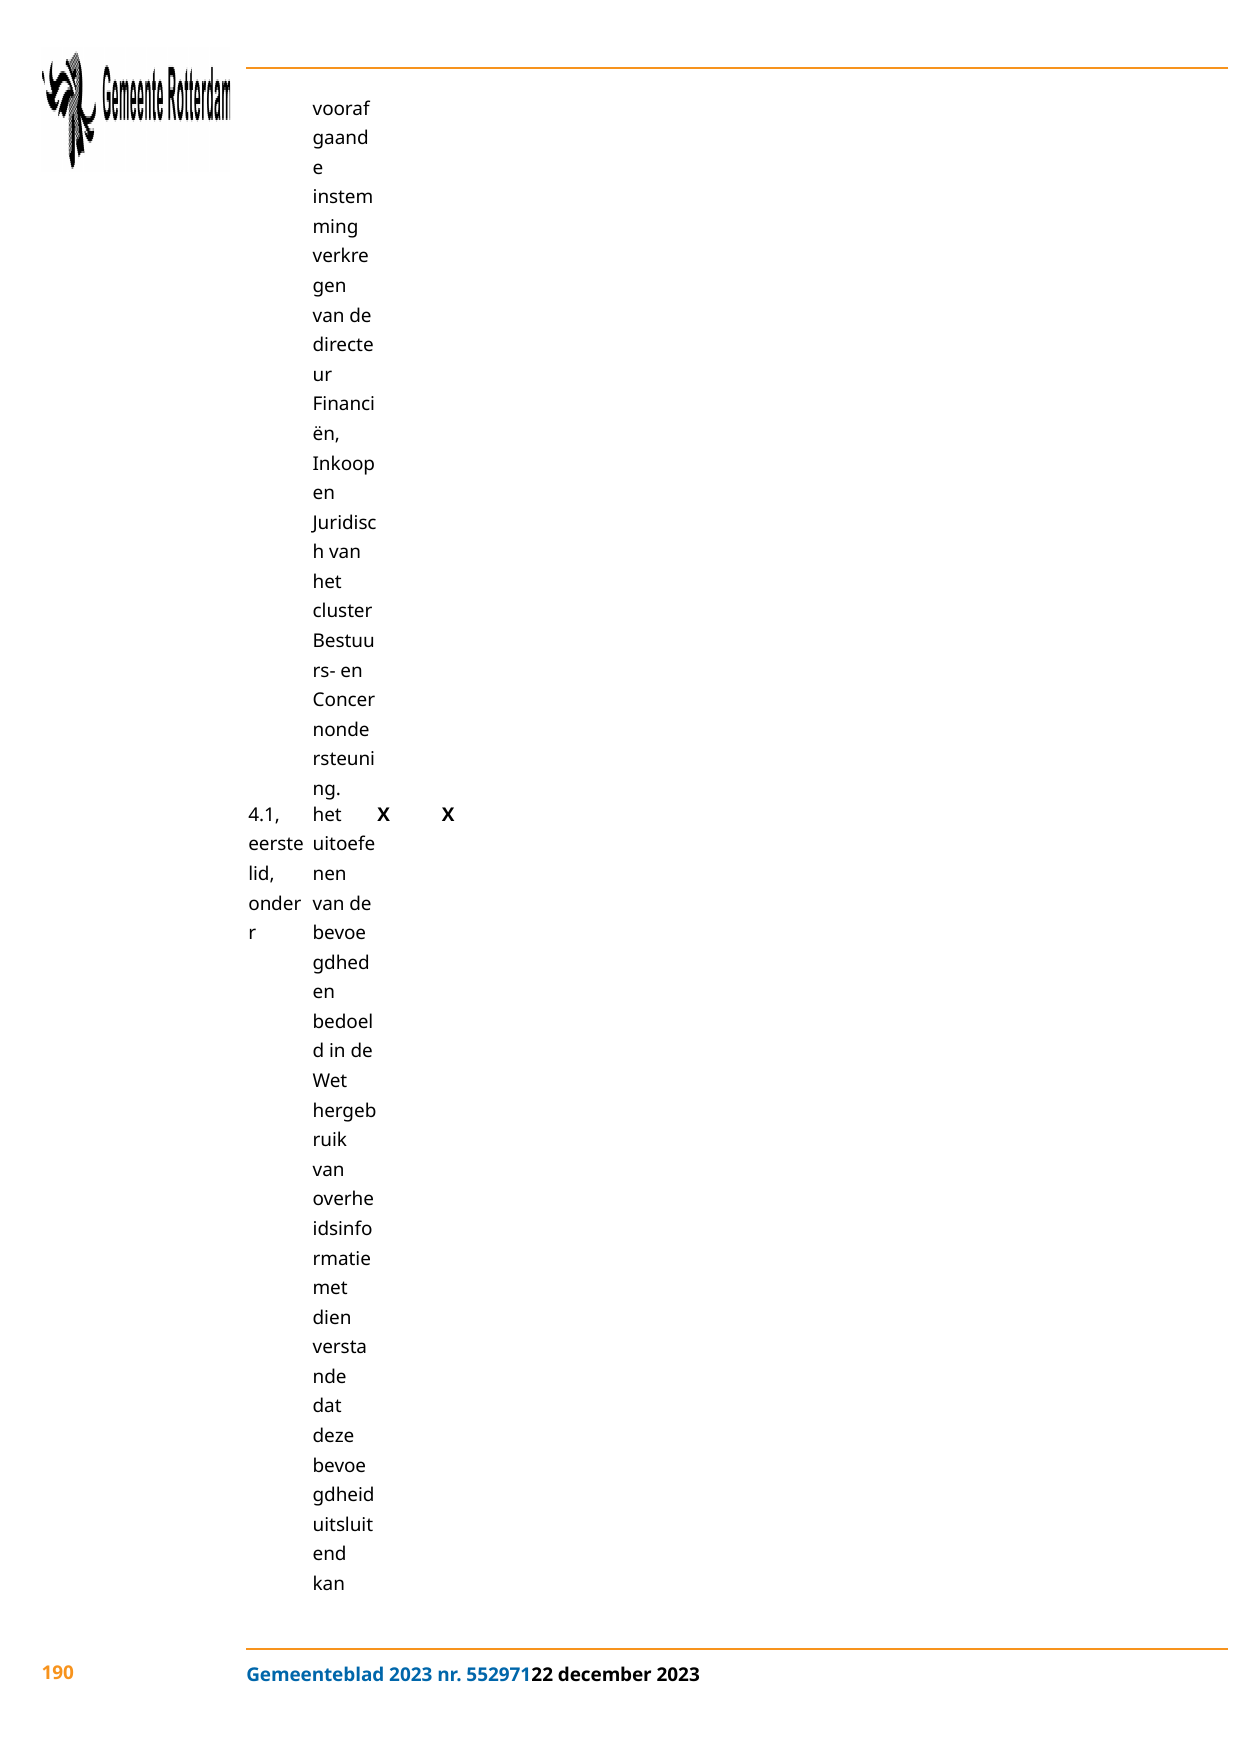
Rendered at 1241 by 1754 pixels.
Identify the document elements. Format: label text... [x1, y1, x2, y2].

table_cell [894, 801, 958, 1596]
table_cell [829, 95, 893, 801]
table_cell [894, 95, 958, 801]
table_cell [635, 801, 700, 1596]
table_cell [1023, 95, 1152, 801]
table_cell [442, 95, 506, 801]
table_cell [377, 95, 442, 801]
table_cell [635, 95, 700, 801]
table_cell [1023, 801, 1152, 1596]
table_cell [248, 95, 312, 801]
table_cell [958, 95, 1022, 801]
table_cell voorafgaande instemming verkregen van de directeur Financiën, Inkoop en Juridisch van het cluster Bestuurs- en Concernondersteuning. [313, 95, 377, 801]
table_cell [958, 801, 1022, 1596]
table_cell het uitoefenen van de bevoegdheden bedoeld in de Wet hergebruik van overheidsinformatie met dien verstande dat deze bevoegdheid uitsluitend kan [313, 801, 377, 1596]
table_cell X [442, 801, 506, 1596]
table_cell 4.1, eerste lid, onder r [248, 801, 312, 1596]
table_cell [571, 801, 635, 1596]
table_cell [506, 95, 571, 801]
table_cell [700, 95, 829, 801]
table_cell [829, 801, 893, 1596]
table_cell X [377, 801, 442, 1596]
table_cell [700, 801, 829, 1596]
picture [41, 47, 231, 172]
table_cell [506, 801, 571, 1596]
table_cell [571, 95, 635, 801]
